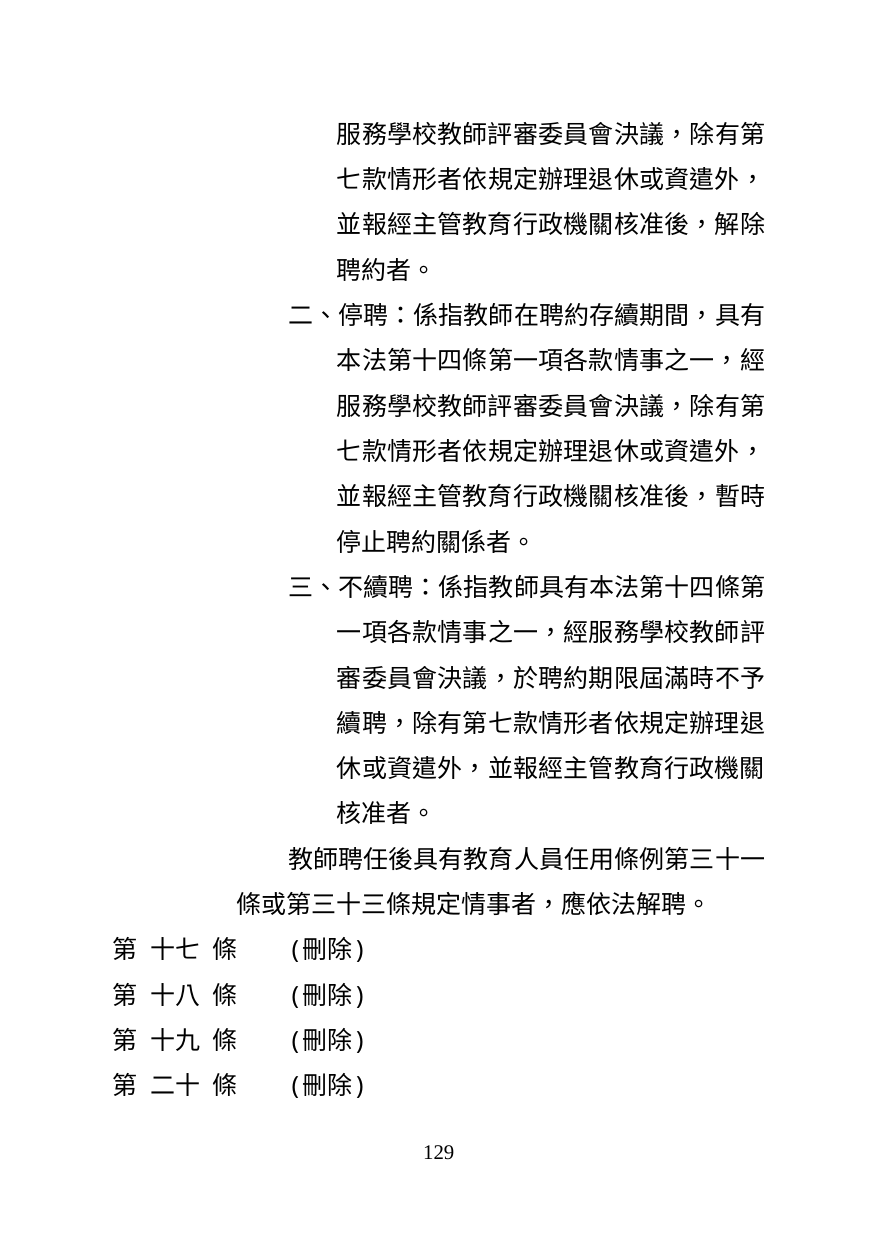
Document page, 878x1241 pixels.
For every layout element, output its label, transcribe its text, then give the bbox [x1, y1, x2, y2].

text 二、停聘：係指教師在聘約存續期間，具有本法第十四條第一項各款情事之一，經服務學校教師評審委員會決議，除有第七款情形者依規定辦理退休或資遣外，並報經主管教育行政機關核准後，暫時停止聘約關係者。 [112, 296, 765, 558]
text 第 十七 條 (刪除) [112, 930, 765, 966]
text 第 十九 條 (刪除) [112, 1021, 765, 1057]
text 服務學校教師評審委員會決議，除有第七款情形者依規定辦理退休或資遣外，並報經主管教育行政機關核准後，解除聘約者。 [112, 114, 765, 286]
text 三、不續聘：係指教師具有本法第十四條第一項各款情事之一，經服務學校教師評審委員會決議，於聘約期限屆滿時不予續聘，除有第七款情形者依規定辦理退休或資遣外，並報經主管教育行政機關核准者。 [112, 567, 765, 830]
text 第 十八 條 (刪除) [112, 975, 765, 1011]
text 第 二十 條 (刪除) [112, 1066, 765, 1102]
text 教師聘任後具有教育人員任用條例第三十一條或第三十三條規定情事者，應依法解聘。 [112, 839, 765, 921]
